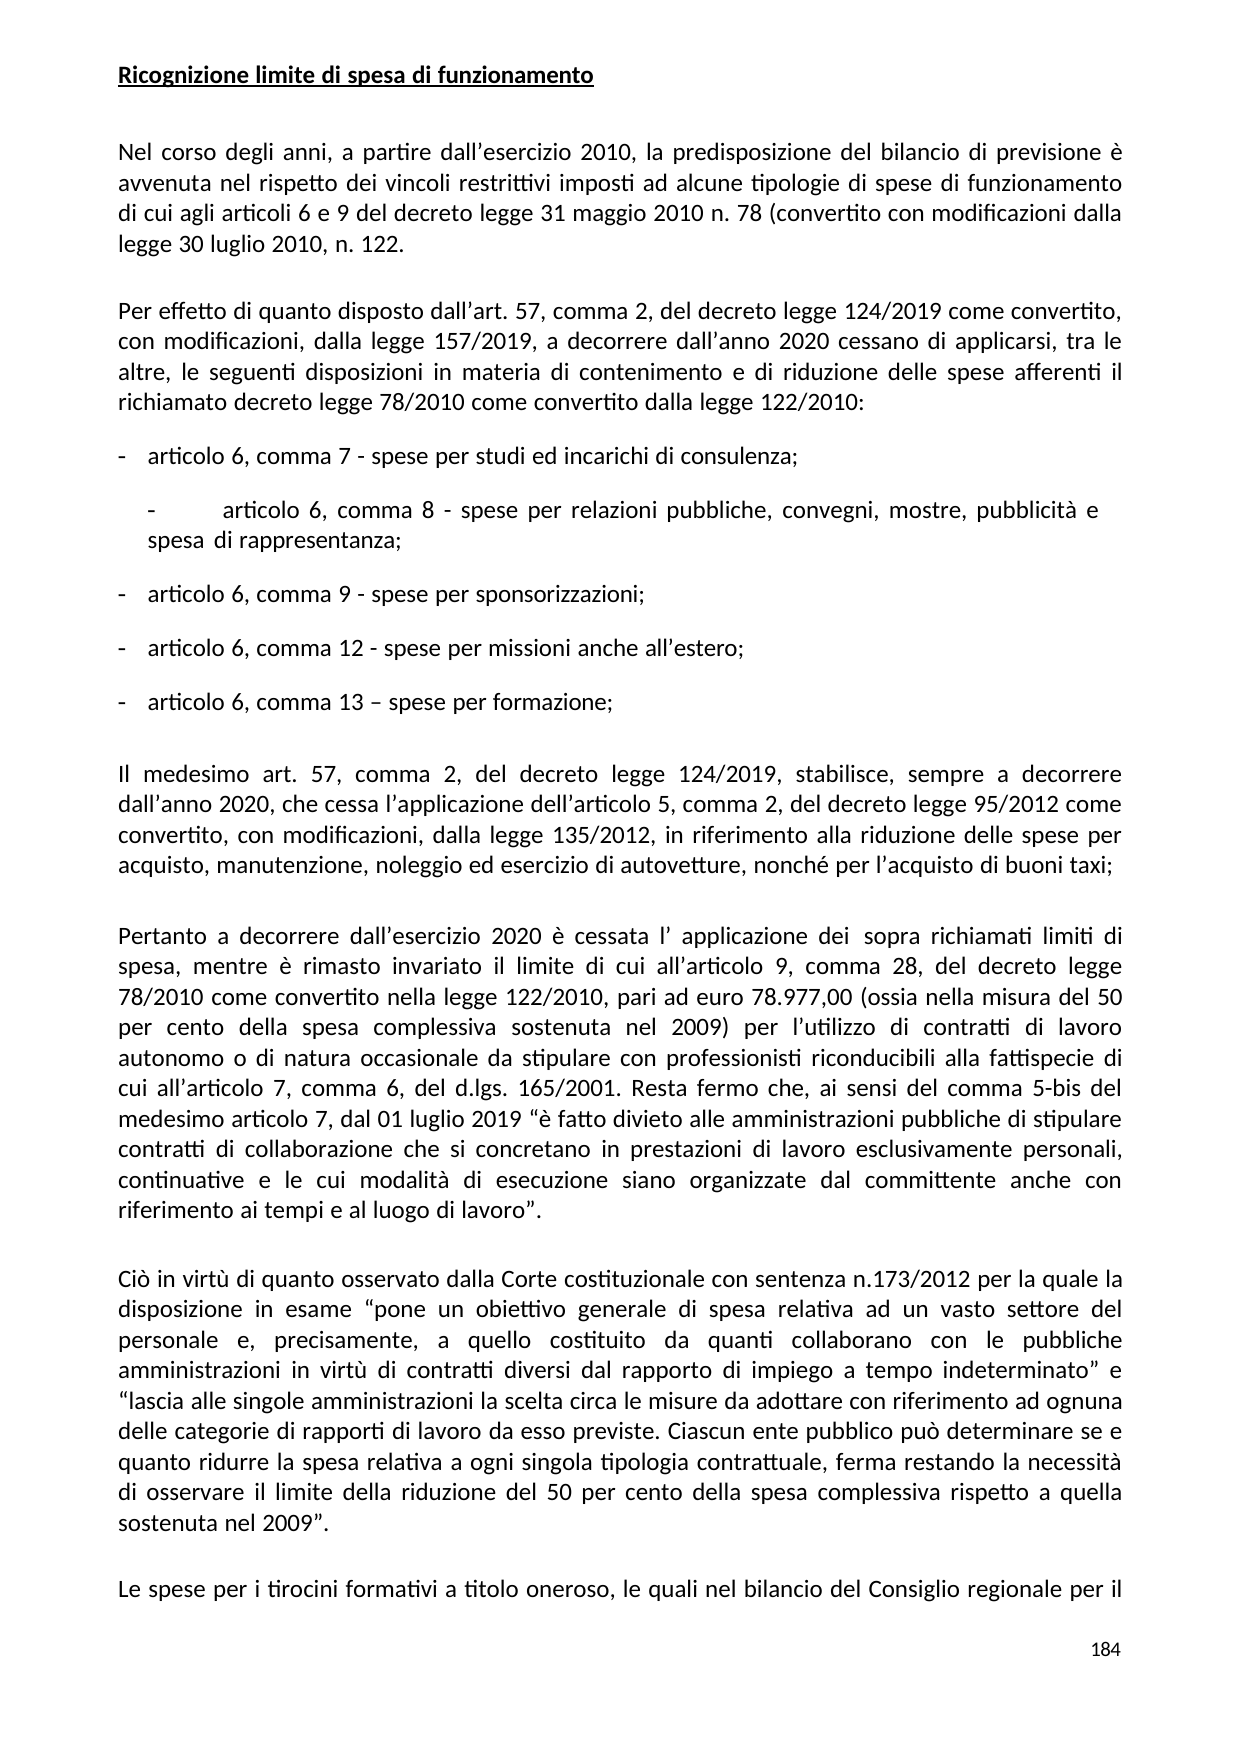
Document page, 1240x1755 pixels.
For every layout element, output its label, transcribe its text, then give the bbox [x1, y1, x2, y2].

text Le spese per i tirocini formativi a titolo oneroso, le quali nel bilancio del Consiglio regionale per il [118, 1573, 1123, 1603]
list articolo 6, comma 8 - spese per relazioni pubbliche, convegni, mostre, pubblicità e spesa di rappresentanza; [147, 493, 1122, 555]
text Pertanto a decorrere dall’esercizio 2020 è cessata l’ applicazione dei sopra richiamati limiti di spesa, mentre è rimasto invariato il limite di cui all’articolo 9, comma 28, del decreto legge 78/2010 come convertito nella legge 122/2010, pari ad euro 78.977,00 (ossia nella misura del 50 per cento della spesa complessiva sostenuta nel 2009) per l’utilizzo di contratti di lavoro autonomo o di natura occasionale da stipulare con professionisti riconducibili alla fattispecie di cui all’articolo 7, comma 6, del d.lgs. 165/2001. Resta fermo che, ai sensi del comma 5-bis del medesimo articolo 7, dal 01 luglio 2019 “è fatto divieto alle amministrazioni pubbliche di stipulare contratti di collaborazione che si concretano in prestazioni di lavoro esclusivamente personali, continuative e le cui modalità di esecuzione siano organizzate dal committente anche con riferimento ai tempi e al luogo di lavoro”. [118, 920, 1123, 1225]
list articolo 6, comma 7 - spese per studi ed incarichi di consulenza; [118, 438, 1210, 472]
list articolo 6, comma 9 - spese per sponsorizzazioni; [118, 576, 1210, 610]
text Il medesimo art. 57, comma 2, del decreto legge 124/2019, stabilisce, sempre a decorrere dall’anno 2020, che cessa l’applicazione dell’articolo 5, comma 2, del decreto legge 95/2012 come convertito, con modificazioni, dalla legge 135/2012, in riferimento alla riduzione delle spese per acquisto, manutenzione, noleggio ed esercizio di autovetture, nonché per l’acquisto di buoni taxi; [118, 758, 1122, 880]
text Ricognizione limite di spesa di funzionamento [118, 59, 1210, 89]
text Ciò in virtù di quanto osservato dalla Corte costituzionale con sentenza n.173/2012 per la quale la disposizione in esame “pone un obiettivo generale di spesa relativa ad un vasto settore del personale e, precisamente, a quello costituito da quanti collaborano con le pubbliche amministrazioni in virtù di contratti diversi dal rapporto di impiego a tempo indeterminato” e “lascia alle singole amministrazioni la scelta circa le misure da adottare con riferimento ad ognuna delle categorie di rapporti di lavoro da esso previste. Ciascun ente pubblico può determinare se e quanto ridurre la spesa relativa a ogni singola tipologia contrattuale, ferma restando la necessità di osservare il limite della riduzione del 50 per cento della spesa complessiva rispetto a quella sostenuta nel 2009”. [118, 1263, 1123, 1538]
text Nel corso degli anni, a partire dall’esercizio 2010, la predisposizione del bilancio di previsione è avvenuta nel rispetto dei vincoli restrittivi imposti ad alcune tipologie di spese di funzionamento di cui agli articoli 6 e 9 del decreto legge 31 maggio 2010 n. 78 (convertito con modificazioni dalla legge 30 luglio 2010, n. 122. [118, 137, 1123, 259]
text Per effetto di quanto disposto dall’art. 57, comma 2, del decreto legge 124/2019 come convertito, con modificazioni, dalla legge 157/2019, a decorrere dall’anno 2020 cessano di applicarsi, tra le altre, le seguenti disposizioni in materia di contenimento e di riduzione delle spese afferenti il richiamato decreto legge 78/2010 come convertito dalla legge 122/2010: [118, 295, 1122, 417]
list articolo 6, comma 13 – spese per formazione; [118, 684, 1210, 718]
list articolo 6, comma 12 - spese per missioni anche all’estero; [118, 630, 1210, 664]
